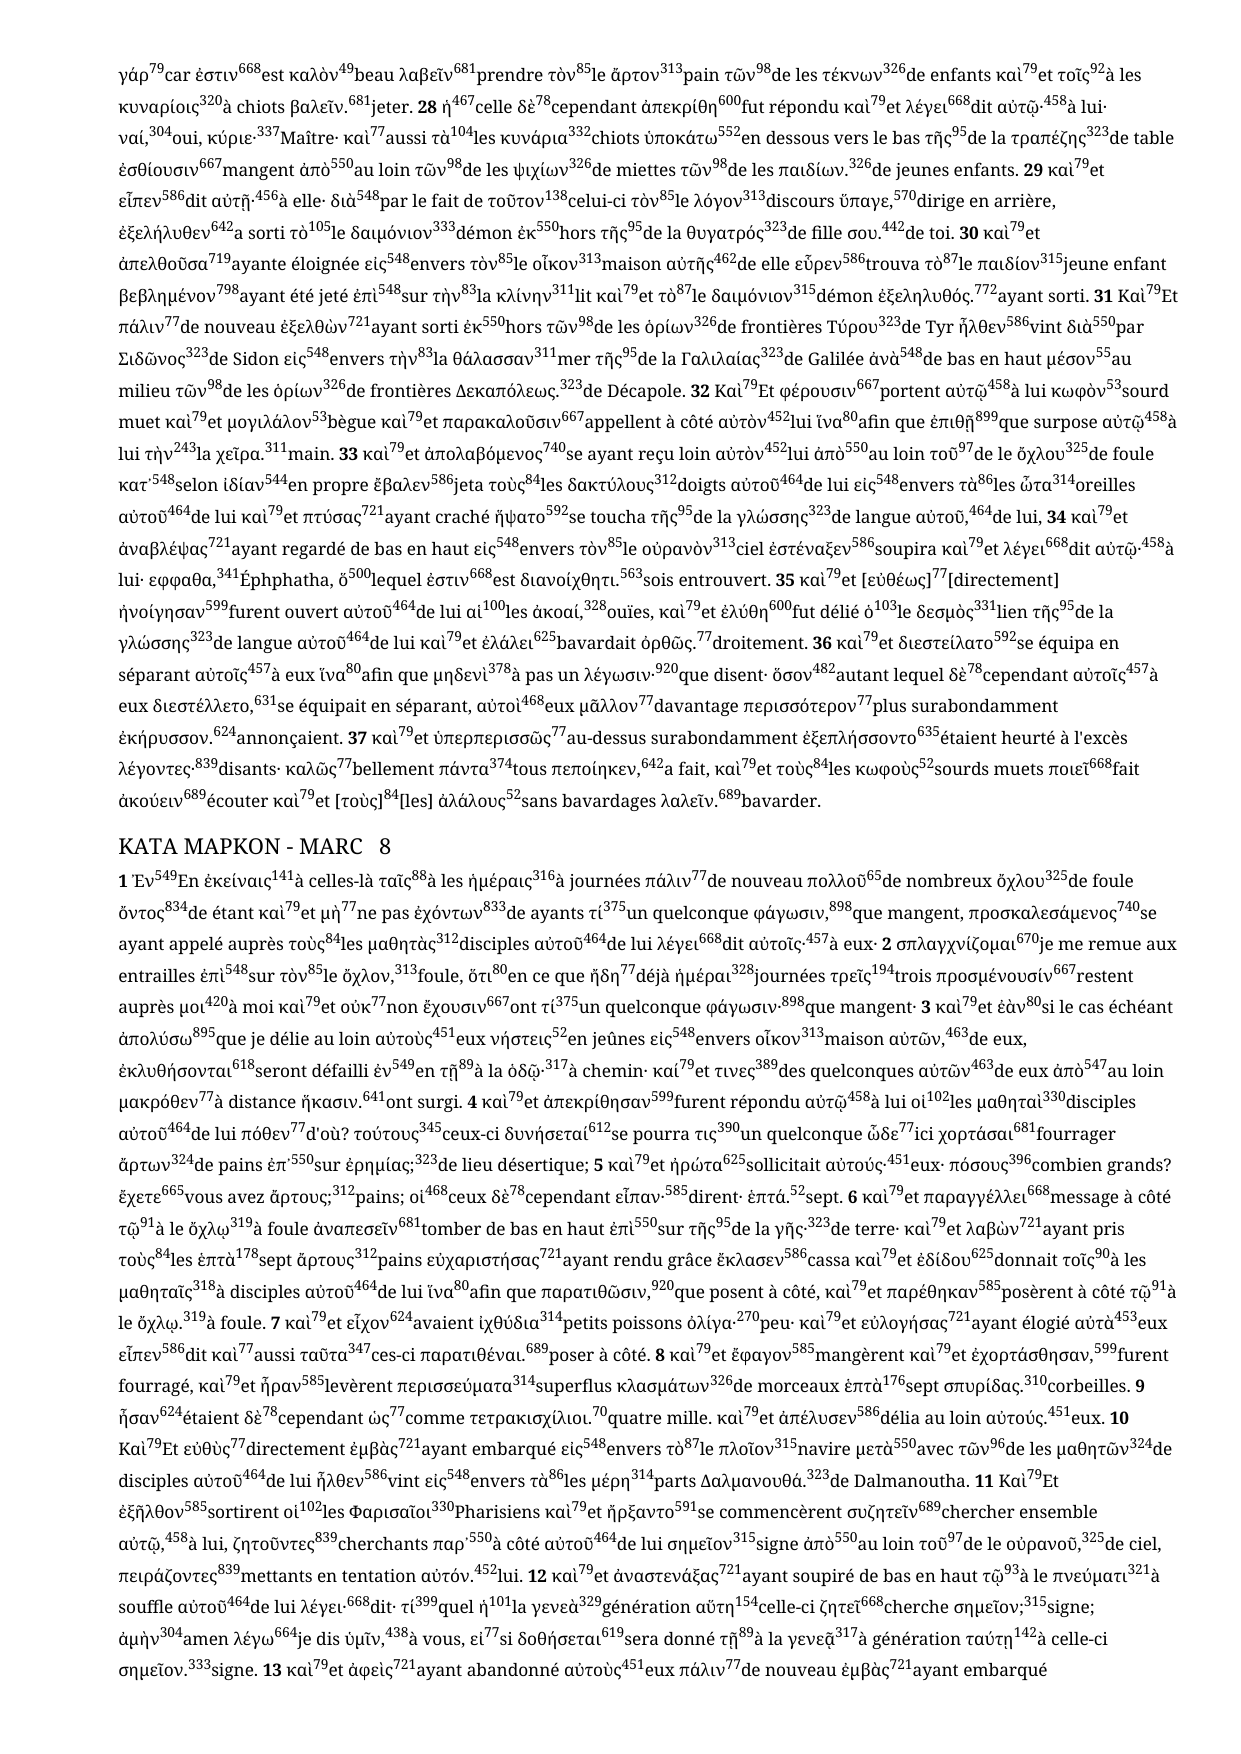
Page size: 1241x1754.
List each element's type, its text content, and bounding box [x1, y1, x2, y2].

text 1 Καὶ79Et συνάγονται679sont menés ensemble πρὸς548vers αὐτὸν452lui οἱ102les Φαρισαῖοι330Pharisiens καί79et τινες389des quelconques τῶν96de les γραμματέων324de lettrés ἐλθόντες720ayants venus ἀπὸ550au loin Ἱεροσολύμων.326de Ierosoluma. 2 καὶ79et ἰδόντες720ayants vus τινὰς372des quelconques τῶν96de les μαθητῶν324de disciples αὐτοῦ464de lui ὅτι80en ce que κοιναῖς7à communes χερσίν,316à mains, τοῦτ᾽366ce-ci ἔστιν668est ἀνίπτοις,35à non lavées, ἐσθίουσιν667mangent τοὺς84les ἄρτους312pains 3 –935– οἱ102les γὰρ79car Φαρισαῖοι330Pharisiens καὶ79et πάντες286tous οἱ102les Ἰουδαῖοι70Ioudaiens ἐὰν80si le cas échéant μὴ77ne pas πυγμῇ317à poing serré νίψωνται904que se lavent τὰς82les χεῖρας310mains οὐκ77non ἐσθίουσιν,667mangent, κρατοῦντες839saisissants avec force τὴν83la παράδοσιν311transmission τῶν96de les πρεσβυτέρων,64de plus anciens, 4 καὶ79et ἀπ᾽550au loin ἀγορᾶς323de agora ἐὰν80si le cas échéant μὴ77ne pas βαπτίσωνται904que se baptisent οὐκ77non ἐσθίουσιν,667mangent, καὶ79et ἄλλα391autres πολλά288nombreux ἐστιν668est ἃ481lesquels παρέλαβον585prirent à côté κρατεῖν,689saisir avec force, βαπτισμοὺς312baptisations ποτηρίων326de récipients à boire καὶ79et ξεστῶν324de cruches καὶ79et χαλκίων326de ustensiles en cuivres [καὶ79[et κλινῶν]322de lit] –935– 5 καὶ79et ἐπερωτῶσιν667demandent sur αὐτὸν452lui οἱ102les Φαρισαῖοι330Pharisiens καὶ79et οἱ102les γραμματεῖς·330lettrés· διὰ548par le fait de τί399quel οὐ77non περιπατοῦσιν667piétinent autour οἱ102les μαθηταί330disciples σου442de toi κατὰ548selon τὴν83la παράδοσιν311transmission τῶν96de les πρεσβυτέρων,64de plus anciens, ἀλλὰ79mais κοιναῖς7à communes χερσὶν316à mains ἐσθίουσιν667mangent τὸν85le ἄρτον;313pain; 6 Ὁ469Celui δὲ78cependant ἀποκριθεὶς760ayant été répondu εἶπεν586dit αὐτοῖς·457à eux· ὅτι80en ce que καλῶς77bellement ἐπροφήτευσεν586prophétisa Ἠσαΐας331Ésaïa περὶ550autour ὑμῶν441de vous τῶν96de les ὑποκριτῶν,324de hypocrites, ὡς80comme γέγραπται654a été graphé [ὅτι]80[en ce que] οὗτος156celui-ci ὁ103le λαὸς331peuple τοῖς92à les χείλεσίν320à lèvres με417moi τιμᾷ,668valorise, ἡ101la δὲ78cependant καρδία329coeur αὐτῶν463de eux πόρρω77loin devant ἀπέχει668tient au loin ἀπ᾽550au loin ἐμοῦ·424de moi· 7 μάτην77vainement δὲ78cependant σέβονταί673se vénèrent με417moi διδάσκοντες839enseignants διδασκαλίας310enseignements ἐντάλματα314commandements ἀνθρώπων.324de êtres humains. 8 ἀφέντες720ayants abandonnés τὴν83la ἐντολὴν311commandement τοῦ97de le θεοῦ325de Dieu κρατεῖτε665vous saisissez avec force τὴν83la παράδοσιν311transmission τῶν96de les ἀνθρώπων.324de êtres humains. 9 καὶ79et ἔλεγεν625disait αὐτοῖς·457à eux· καλῶς77bellement ἀθετεῖτε665vous démettez τὴν83la ἐντολὴν311commandement τοῦ97de le θεοῦ,325de Dieu, ἵνα80afin que τὴν83la παράδοσιν311transmission ὑμῶν441de vous τηρήσητε.896que vous gardiez. 10 Μωϋσῆς331Môusês γὰρ79car εἶπεν·586dit· τίμα570valorise τὸν85le πατέρα313père σου442de toi καὶ79et τὴν83la μητέρα311mère σου,442de toi, καί·79et· ὁ364celui κακολογῶν840discourant en mal πατέρα313père ἢ79ou μητέρα311mère θανάτῳ319à trépas τελευτάτω.572parvienne à l'achèvement. 11 ὑμεῖς447vous δὲ78cependant λέγετε·665vous dites· ἐὰν80si le cas échéant εἴπῃ899que dise ἄνθρωπος331être humain τῷ91à le πατρὶ319à père ἢ79ou τῇ89à la μητρί·317à mère· κορβᾶν,341korban, ὅ500lequel ἐστιν668est δῶρον,333don, ὃ482lequel ἐὰν340si le cas échéant ἐξ550hors ἐμοῦ424de moi ὠφεληθῇς,909que tu sois profité, 12 οὐκέτι77non plus ἀφίετε665vous abandonnez αὐτὸν452lui οὐδὲν375aucun ποιῆσαι681faire τῷ91à le πατρὶ319à père ἢ79ou τῇ89à la μητρί,317à mère, 13 ἀκυροῦντες839annulants τὸν85le λόγον313discours τοῦ97de le θεοῦ325de Dieu τῇ89à la παραδόσει317à transmission ὑμῶν441de vous ᾗ484à laquelle παρεδώκατε·583vous livrâtes· καὶ79et παρόμοια5ressemblants à côté τοιαῦτα347tels πολλὰ270nombreux ποιεῖτε.665vous faites. 14 Καὶ79Et προσκαλεσάμενος740se ayant appelé auprès πάλιν77de nouveau τὸν85le ὄχλον313foule ἔλεγεν625disait αὐτοῖς·457à eux· ἀκούσατέ553écoutez μου424de moi πάντες389tous καὶ79et σύνετε.553comprenez. 15 οὐδέν392aucun ἐστιν668est ἔξωθεν552au dehors τοῦ97de le ἀνθρώπου325de être humain εἰσπορευόμενον869se allant à l'intérieur εἰς548envers αὐτὸν452lui ὃ500lequel δύναται674se peut κοινῶσαι681rendre commun αὐτόν,452lui, ἀλλὰ79mais τὰ365ces ἐκ550hors τοῦ97de le ἀνθρώπου325de être humain ἐκπορευόμενά868se allants au dehors ἐστιν668est τὰ365ces κοινοῦντα841rendants communs τὸν85le ἄνθρωπον.313être humain. 16 17 Καὶ79Et ὅτε80lorsque εἰσῆλθεν586vint à l'intérieur εἰς548envers οἶκον313maison ἀπὸ550au loin τοῦ97de le ὄχλου,325de foule, ἐπηρώτων624demandaient sur αὐτὸν452lui οἱ102les μαθηταὶ330disciples αὐτοῦ464de lui τὴν83la παραβολήν.311parabole. 18 καὶ79et λέγει668dit αὐτοῖς·457à eux· οὕτως77ainsi καὶ77aussi ὑμεῖς447vous ἀσύνετοί46sans capables de comprendre ἐστε;665vous êtes; οὐ77non νοεῖτε665vous intelligez ὅτι80en ce que πᾶν392tout τὸ366ce ἔξωθεν77au dehors εἰσπορευόμενον869se allant à l'intérieur εἰς548envers τὸν85le ἄνθρωπον313être humain οὐ77non δύναται674se peut αὐτὸν452lui κοινῶσαι681rendre commun 19 ὅτι80en ce que οὐκ77non εἰσπορεύεται674se va à l'intérieur αὐτοῦ464de lui εἰς548envers τὴν83la καρδίαν311coeur ἀλλ᾽79mais εἰς548envers τὴν83la κοιλίαν,311cavité ventrale, καὶ79et εἰς548envers τὸν85le ἀφεδρῶνα313latrine ἐκπορεύεται,674se va au dehors, καθαρίζων840purifiant πάντα270tous τὰ86les βρώματα;314aliments; 20 ἔλεγεν625disait δὲ78cependant ὅτι80en ce que τὸ366ce ἐκ550hors τοῦ97de le ἀνθρώπου325de être humain ἐκπορευόμενον,869se allant au dehors, ἐκεῖνο366ce-là κοινοῖ668rend commun τὸν85le ἄνθρωπον.313être humain. 21 ἔσωθεν77au dedans γὰρ79car ἐκ550hors τῆς95de la καρδίας323de coeur τῶν96de les ἀνθρώπων324de êtres humains οἱ102les διαλογισμοὶ330calculs au-travers οἱ102les κακοὶ21malicieux ἐκπορεύονται,673se vont au dehors, πορνεῖαι,328pornations, κλοπαί,328vols, φόνοι,330meurtres, 22 μοιχεῖαι,328adultérations, πλεονεξίαι,328cupidités, πονηρίαι,328méchancetés, δόλος,331fraude, ἀσέλγεια,329luxure, ὀφθαλμὸς331oeil πονηρός,71méchant, βλασφημία,329blasphème, ὑπερηφανία,329prétention, ἀφροσύνη·329insouciance· 23 πάντα288tous ταῦτα157ces-ci τὰ104les πονηρὰ72méchants ἔσωθεν77au dedans ἐκπορεύεται674se va au dehors καὶ79et κοινοῖ668rend commun τὸν85le ἄνθρωπον.313être humain. 24 Ἐκεῖθεν77De là δὲ78cependant ἀναστὰς721ayant redressé ἀπῆλθεν586éloigna εἰς548envers τὰ86les ὅρια314frontières Τύρου323de Tyr καὶ79et Σιδῶνος.323de Sidon. Καὶ79Et εἰσελθὼν721ayant venu à l'intérieur εἰς548envers οἰκίαν311maison d'habitation οὐδένα373aucun ἤθελεν625voulait γνῶναι,681connaître, καὶ79et οὐκ77non ἠδυνάσθη600fut pu λαθεῖν·681omettre· 25 ἀλλ᾽79mais εὐθὺς77directement ἀκούσασα719ayante écoutée γυνὴ329femme περὶ550autour αὐτοῦ,464de lui, ἧς490de laquelle εἶχεν625avait τὸ105le θυγάτριον333petite fille αὐτῆς462de elle πνεῦμα315souffle ἀκάθαρτον,6impur, ἐλθοῦσα719ayante venue προσέπεσεν586tomba vers πρὸς548vers τοὺς84les πόδας312pieds αὐτοῦ·464de lui· 26 ἡ101la δὲ78cependant γυνὴ329femme ἦν625était Ἑλληνίς,329Hellène, Συροφοινίκισσα329Syrienne-Phénicienne τῷ93à le γένει·321à genre· καὶ79et ἠρώτα625sollicitait αὐτὸν452lui ἵνα80afin que τὸ87le δαιμόνιον315démon ἐκβάλῃ899que éjecte ἐκ550hors τῆς95de la θυγατρὸς323de fille αὐτῆς.462de elle. 27 καὶ79et ἔλεγεν625disait αὐτῇ·456à elle· ἄφες554abandonne πρῶτον77premièrement χορτασθῆναι683être fourragé τὰ86les τέκνα,314enfants, οὐ77non γάρ79car ἐστιν668est καλὸν49beau λαβεῖν681prendre τὸν85le ἄρτον313pain τῶν98de les τέκνων326de enfants καὶ79et τοῖς92à les κυναρίοις320à chiots βαλεῖν.681jeter. 28 ἡ467celle δὲ78cependant ἀπεκρίθη600fut répondu καὶ79et λέγει668dit αὐτῷ·458à lui· ναί,304oui, κύριε·337Maître· καὶ77aussi τὰ104les κυνάρια332chiots ὑποκάτω552en dessous vers le bas τῆς95de la τραπέζης323de table ἐσθίουσιν667mangent ἀπὸ550au loin τῶν98de les ψιχίων326de miettes τῶν98de les παιδίων.326de jeunes enfants. 29 καὶ79et εἶπεν586dit αὐτῇ·456à elle· διὰ548par le fait de τοῦτον138celui-ci τὸν85le λόγον313discours ὕπαγε,570dirige en arrière, ἐξελήλυθεν642a sorti τὸ105le δαιμόνιον333démon ἐκ550hors τῆς95de la θυγατρός323de fille σου.442de toi. 30 καὶ79et ἀπελθοῦσα719ayante éloignée εἰς548envers τὸν85le οἶκον313maison αὐτῆς462de elle εὗρεν586trouva τὸ87le παιδίον315jeune enfant βεβλημένον798ayant été jeté ἐπὶ548sur τὴν83la κλίνην311lit καὶ79et τὸ87le δαιμόνιον315démon ἐξεληλυθός.772ayant sorti. 31 Καὶ79Et πάλιν77de nouveau ἐξελθὼν721ayant sorti ἐκ550hors τῶν98de les ὁρίων326de frontières Τύρου323de Tyr ἦλθεν586vint διὰ550par Σιδῶνος323de Sidon εἰς548envers τὴν83la θάλασσαν311mer τῆς95de la Γαλιλαίας323de Galilée ἀνὰ548de bas en haut μέσον55au milieu τῶν98de les ὁρίων326de frontières Δεκαπόλεως.323de Décapole. 32 Καὶ79Et φέρουσιν667portent αὐτῷ458à lui κωφὸν53sourd muet καὶ79et μογιλάλον53bègue καὶ79et παρακαλοῦσιν667appellent à côté αὐτὸν452lui ἵνα80afin que ἐπιθῇ899que surpose αὐτῷ458à lui τὴν243la χεῖρα.311main. 33 καὶ79et ἀπολαβόμενος740se ayant reçu loin αὐτὸν452lui ἀπὸ550au loin τοῦ97de le ὄχλου325de foule κατ᾽548selon ἰδίαν544en propre ἔβαλεν586jeta τοὺς84les δακτύλους312doigts αὐτοῦ464de lui εἰς548envers τὰ86les ὦτα314oreilles αὐτοῦ464de lui καὶ79et πτύσας721ayant craché ἥψατο592se toucha τῆς95de la γλώσσης323de langue αὐτοῦ,464de lui, 34 καὶ79et ἀναβλέψας721ayant regardé de bas en haut εἰς548envers τὸν85le οὐρανὸν313ciel ἐστέναξεν586soupira καὶ79et λέγει668dit αὐτῷ·458à lui· εφφαθα,341Éphphatha, ὅ500lequel ἐστιν668est διανοίχθητι.563sois entrouvert. 35 καὶ79et [εὐθέως]77[directement] ἠνοίγησαν599furent ouvert αὐτοῦ464de lui αἱ100les ἀκοαί,328ouïes, καὶ79et ἐλύθη600fut délié ὁ103le δεσμὸς331lien τῆς95de la γλώσσης323de langue αὐτοῦ464de lui καὶ79et ἐλάλει625bavardait ὀρθῶς.77droitement. 36 καὶ79et διεστείλατο592se équipa en séparant αὐτοῖς457à eux ἵνα80afin que μηδενὶ378à pas un λέγωσιν·920que disent· ὅσον482autant lequel δὲ78cependant αὐτοῖς457à eux διεστέλλετο,631se équipait en séparant, αὐτοὶ468eux μᾶλλον77davantage περισσότερον77plus surabondamment ἐκήρυσσον.624annonçaient. 37 καὶ79et ὑπερπερισσῶς77au-dessus surabondamment ἐξεπλήσσοντο635étaient heurté à l'excès λέγοντες·839disants· καλῶς77bellement πάντα374tous πεποίηκεν,642a fait, καὶ79et τοὺς84les κωφοὺς52sourds muets ποιεῖ668fait ἀκούειν689écouter καὶ79et [τοὺς]84[les] ἀλάλους52sans bavardages λαλεῖν.689bavarder. [118, 59, 1181, 812]
text 1 Ἐν549En ἐκείναις141à celles-là ταῖς88à les ἡμέραις316à journées πάλιν77de nouveau πολλοῦ65de nombreux ὄχλου325de foule ὄντος834de étant καὶ79et μὴ77ne pas ἐχόντων833de ayants τί375un quelconque φάγωσιν,898que mangent, προσκαλεσάμενος740se ayant appelé auprès τοὺς84les μαθητὰς312disciples αὐτοῦ464de lui λέγει668dit αὐτοῖς·457à eux· 2 σπλαγχνίζομαι670je me remue aux entrailles ἐπὶ548sur τὸν85le ὄχλον,313foule, ὅτι80en ce que ἤδη77déjà ἡμέραι328journées τρεῖς194trois προσμένουσίν667restent auprès μοι420à moi καὶ79et οὐκ77non ἔχουσιν667ont τί375un quelconque φάγωσιν·898que mangent· 3 καὶ79et ἐὰν80si le cas échéant ἀπολύσω895que je délie au loin αὐτοὺς451eux νήστεις52en jeûnes εἰς548envers οἶκον313maison αὐτῶν,463de eux, ἐκλυθήσονται618seront défailli ἐν549en τῇ89à la ὁδῷ·317à chemin· καί79et τινες389des quelconques αὐτῶν463de eux ἀπὸ547au loin μακρόθεν77à distance ἥκασιν.641ont surgi. 4 καὶ79et ἀπεκρίθησαν599furent répondu αὐτῷ458à lui οἱ102les μαθηταὶ330disciples αὐτοῦ464de lui πόθεν77d'où? τούτους345ceux-ci δυνήσεταί612se pourra τις390un quelconque ὧδε77ici χορτάσαι681fourrager ἄρτων324de pains ἐπ᾽550sur ἐρημίας;323de lieu désertique; 5 καὶ79et ἠρώτα625sollicitait αὐτούς·451eux· πόσους396combien grands? ἔχετε665vous avez ἄρτους;312pains; οἱ468ceux δὲ78cependant εἶπαν·585dirent· ἑπτά.52sept. 6 καὶ79et παραγγέλλει668message à côté τῷ91à le ὄχλῳ319à foule ἀναπεσεῖν681tomber de bas en haut ἐπὶ550sur τῆς95de la γῆς·323de terre· καὶ79et λαβὼν721ayant pris τοὺς84les ἑπτὰ178sept ἄρτους312pains εὐχαριστήσας721ayant rendu grâce ἔκλασεν586cassa καὶ79et ἐδίδου625donnait τοῖς90à les μαθηταῖς318à disciples αὐτοῦ464de lui ἵνα80afin que παρατιθῶσιν,920que posent à côté, καὶ79et παρέθηκαν585posèrent à côté τῷ91à le ὄχλῳ.319à foule. 7 καὶ79et εἶχον624avaient ἰχθύδια314petits poissons ὀλίγα·270peu· καὶ79et εὐλογήσας721ayant élogié αὐτὰ453eux εἶπεν586dit καὶ77aussi ταῦτα347ces-ci παρατιθέναι.689poser à côté. 8 καὶ79et ἔφαγον585mangèrent καὶ79et ἐχορτάσθησαν,599furent fourragé, καὶ79et ἦραν585levèrent περισσεύματα314superflus κλασμάτων326de morceaux ἑπτὰ176sept σπυρίδας.310corbeilles. 9 ἦσαν624étaient δὲ78cependant ὡς77comme τετρακισχίλιοι.70quatre mille. καὶ79et ἀπέλυσεν586délia au loin αὐτούς.451eux. 10 Καὶ79Et εὐθὺς77directement ἐμβὰς721ayant embarqué εἰς548envers τὸ87le πλοῖον315navire μετὰ550avec τῶν96de les μαθητῶν324de disciples αὐτοῦ464de lui ἦλθεν586vint εἰς548envers τὰ86les μέρη314parts Δαλμανουθά.323de Dalmanoutha. 11 Καὶ79Et ἐξῆλθον585sortirent οἱ102les Φαρισαῖοι330Pharisiens καὶ79et ἤρξαντο591se commencèrent συζητεῖν689chercher ensemble αὐτῷ,458à lui, ζητοῦντες839cherchants παρ᾽550à côté αὐτοῦ464de lui σημεῖον315signe ἀπὸ550au loin τοῦ97de le οὐρανοῦ,325de ciel, πειράζοντες839mettants en tentation αὐτόν.452lui. 12 καὶ79et ἀναστενάξας721ayant soupiré de bas en haut τῷ93à le πνεύματι321à souffle αὐτοῦ464de lui λέγει·668dit· τί399quel ἡ101la γενεὰ329génération αὕτη154celle-ci ζητεῖ668cherche σημεῖον;315signe; ἀμὴν304amen λέγω664je dis ὑμῖν,438à vous, εἰ77si δοθήσεται619sera donné τῇ89à la γενεᾷ317à génération ταύτῃ142à celle-ci σημεῖον.333signe. 13 καὶ79et ἀφεὶς721ayant abandonné αὐτοὺς451eux πάλιν77de nouveau ἐμβὰς721ayant embarqué ἀπῆλθεν586éloigna εἰς548envers τὸ348ce πέραν.77de l'autre côté. 14 Καὶ79Et ἐπελάθοντο591se omirent en plus λαβεῖν681prendre ἄρτους312pains καὶ79et εἰ551si μὴ77ne pas ἕνα179un ἄρτον313pain οὐκ77non εἶχον624avaient μεθ᾽550avec ἑαυτῶν536de eux-mêmes ἐν549en τῷ93à le πλοίῳ.321à navire. 15 καὶ79et διεστέλλετο631se équipait en séparant αὐτοῖς457à eux λέγων·840disant· ὁρᾶτε,569voyez, βλέπετε569regardez ἀπὸ550au loin τῆς95de la ζύμης323de levain τῶν96de les Φαρισαίων324de Pharisiens καὶ79et τῆς95de la ζύμης323de levain τῶν96de les Ἡρῳδιανῶν.324de Hérodiens. 16 καὶ79et διελογίζοντο630se calculaient au-travers πρὸς548vers ἀλλήλους501les uns les autres ὅτι80en ce que ἄρτους312pains οὐκ77non ἔχουσιν.667ont. 17 καὶ79et γνοὺς721ayant connu ὁ103le Ἰησοῦς331Iésous λέγει668dit αὐτοῖς·457à eux· τί399quel διαλογίζεσθε671vous vous calculez au-travers ὅτι80en ce que ἄρτους312pains οὐκ77non ἔχετε;665vous avez; οὔπω77non encore νοεῖτε665vous intelligez οὐδὲ79non cependant συνίετε;665vous comprenez; πεπωρωμένην794ayante étée rendue calleux ἔχετε665vous avez τὴν83la καρδίαν311coeur ὑμῶν;441de vous; 18 ὀφθαλμοὺς312yeux ἔχοντες839ayants οὐ77non βλέπετε665vous regardez καὶ79et ὦτα314oreilles ἔχοντες839ayants οὐκ77non ἀκούετε;665vous écoutez; καὶ79et οὐ77non μνημονεύετε,665vous souvenez, 19 ὅτε80lorsque τοὺς84les πέντε178cinq ἄρτους312pains ἔκλασα582je cassai εἰς548envers τοὺς84les πεντακισχιλίους,52cinq mille, πόσους161combien grands? κοφίνους312couffins κλασμάτων326de morceaux πλήρεις52de plénitudes ἤρατε;583vous levâtes; λέγουσιν667disent αὐτῷ·458à lui· δώδεκα.52douze. 20 ὅτε80lorsque καὶ77aussi τοὺς84les ἑπτὰ52sept εἰς548envers τοὺς84les τετρακισχιλίους,52quatre mille, πόσων168de combien grandes? σπυρίδων322de corbeilles πληρώματα314plénitudes κλασμάτων326de morceaux ἤρατε;583vous levâtes; καὶ79et λέγουσιν667disent [αὐτῷ]·458[à lui]· ἑπτά.50sept. 21 καὶ79et ἔλεγεν625disait αὐτοῖς·457à eux· πῶς77comment? οὔπω77non encore συνίετε;665vous comprenez; 22 Καὶ79Et ἔρχονται673se viennent εἰς548envers Βηθσαϊδάν.311Bethsaïda. Καὶ79Et φέρουσιν667portent αὐτῷ458à lui τυφλὸν53aveugle καὶ79et παρακαλοῦσιν667appellent à côté αὐτὸν452lui ἵνα80afin que αὐτοῦ464de lui ἅψηται.905que se touche. 23 καὶ79et ἐπιλαβόμενος740se ayant emparé τῆς95de la χειρὸς323de main τοῦ97de le τυφλοῦ65de aveugle ἐξήνεγκεν586exporta αὐτὸν452lui ἔξω552au-dehors τῆς95de la κώμης323de village καὶ79et πτύσας721ayant craché εἰς548envers τὰ86les ὄμματα314yeux αὐτοῦ,464de lui, ἐπιθεὶς721ayant surposé τὰς82les χεῖρας310mains αὐτῷ458à lui ἐπηρώτα625demandait sur αὐτόν·452lui· εἴ340si τι375un quelconque βλέπεις;666tu regardes; 24 καὶ79et ἀναβλέψας721ayant regardé de bas en haut ἔλεγεν·625disait· βλέπω664je regarde τοὺς84les ἀνθρώπους312êtres humains ὅτι80en ce que ὡς80comme δένδρα314arbres ὁρῶ664je vois περιπατοῦντας.821piétinants autour. 25 εἶτα77puis πάλιν77de nouveau ἐπέθηκεν586surposa τὰς82les χεῖρας310mains ἐπὶ548sur τοὺς84les ὀφθαλμοὺς312yeux αὐτοῦ,464de lui, καὶ79et διέβλεψεν586regarda à travers καὶ79et ἀπεκατέστη586rétablit complètement καὶ79et ἐνέβλεπεν625entrait regard τηλαυγῶς77clairement au loin ἅπαντα.374en totalités. 26 καὶ79et ἀπέστειλεν586envoya αὐτὸν452lui εἰς548envers οἶκον313maison αὐτοῦ464de lui λέγων·840disant· μηδὲ77ni cependant εἰς548envers τὴν83la κώμην311village εἰσέλθῃς.897que tu viennes à l'intérieur. 27 Καὶ79Et ἐξῆλθεν586sortit ὁ103le Ἰησοῦς331Iésous καὶ79et οἱ102les μαθηταὶ330disciples αὐτοῦ464de lui εἰς548envers τὰς82les κώμας310villages Καισαρείας323de Kaesareia τῆς356de celle Φιλίππου·325de Philippe· καὶ79et ἐν549en τῇ89à la ὁδῷ317à chemin ἐπηρώτα625demandait sur τοὺς84les μαθητὰς312disciples αὐτοῦ464de lui λέγων840disant αὐτοῖς·457à eux· τίνα397quel με417moi λέγουσιν667disent οἱ102les ἄνθρωποι330êtres humains εἶναι;689être; 28 οἱ468ceux δὲ78cependant εἶπαν585dirent αὐτῷ458à lui λέγοντες839disants [ὅτι]80[en ce que] Ἰωάννην313Ioannes τὸν85le βαπτιστήν,313Baptiseur, καὶ79et ἄλλοι389autres Ἠλίαν,313Élia, ἄλλοι389autres δὲ78cependant ὅτι80en ce que εἷς71un τῶν96de les προφητῶν.324de prophètes. 29 καὶ79et αὐτὸς469lui ἐπηρώτα625demandait sur αὐτούς·451eux· ὑμεῖς447vous δὲ78cependant τίνα397quel με417moi λέγετε665vous dites εἶναι;689être; ἀποκριθεὶς760ayant été répondu δὲ78cependant ὁ103le Πέτρος331Pierre λέγει668dit αὐτῷ·458à lui· σὺ448toi εἶ666tu es ὁ103le χριστός.331Christ. 30 καὶ79et ἐπετίμησεν586survalorisa αὐτοῖς457à eux ἵνα80afin que μηδενὶ378à pas un λέγωσιν920que disent περὶ550autour αὐτοῦ.464de lui. 31 Καὶ79Et ἤρξατο592se commença διδάσκειν689enseigner αὐτοὺς451eux ὅτι80en ce que δεῖ668attache de lien τὸν85le υἱὸν313fils τοῦ97de le ἀνθρώπου325de être humain πολλὰ374nombreux παθεῖν681souffrir καὶ79et ἀποδοκιμασθῆναι683être éprouvé en rejet ὑπὸ550sous τῶν96de les πρεσβυτέρων64de plus anciens καὶ79et τῶν96de les ἀρχιερέων324de chefs sacrificateurs καὶ79et τῶν96de les γραμματέων324de lettrés καὶ79et ἀποκτανθῆναι683être tué catégoriquement καὶ79et μετὰ548après τρεῖς176trois ἡμέρας310journées ἀναστῆναι·681redresser· 32 καὶ79et παρρησίᾳ317à oralité franche τὸν85le λόγον313discours ἐλάλει.625bavardait. καὶ79et προσλαβόμενος740se ayant pris auprès αὐτὸν452lui ὁ103le Πέτρος331Pierre ἤρξατο592se commença ἐπιτιμᾶν689survaloriser αὐτῷ.458à lui. 33 ὁ469celui δὲ78cependant ἐπιστραφεὶς760ayant été retourné au-dessus καὶ79et ἰδὼν721ayant vu τοὺς84les μαθητὰς312disciples αὐτοῦ464de lui ἐπετίμησεν586survalorisa Πέτρῳ319à Pierre καὶ79et λέγει·668dit· ὕπαγε570dirige en arrière ὀπίσω552derrière μου,424de moi, σατανᾶ,337Satanas, ὅτι80en ce que οὐ77non φρονεῖς666tu penses τὰ347ces τοῦ97de le θεοῦ325de Dieu ἀλλὰ79mais τὰ347ces τῶν96de les ἀνθρώπων.324de êtres humains. 34 Καὶ79Et προσκαλεσάμενος740se ayant appelé auprès τὸν85le ὄχλον313foule σὺν549avec τοῖς90à les μαθηταῖς318à disciples αὐτοῦ464de lui εἶπεν586dit αὐτοῖς·457à eux· εἴ80si τις390un quelconque θέλει668veut ὀπίσω552derrière μου424de moi ἀκολουθεῖν,689suivre, ἀπαρνησάσθω560se nie au loin ἑαυτὸν528lui-même καὶ79et ἀράτω556lève τὸν85le σταυρὸν313croix αὐτοῦ464de lui καὶ79et ἀκολουθείτω572suive μοι.420à moi. 35 ὃς498lequel γὰρ79car ἐὰν340si le cas échéant θέλῃ921que veuille τὴν83la ψυχὴν311âme αὐτοῦ464de lui σῶσαι681sauver ἀπολέσει606perdra au loin αὐτήν·450elle· ὃς498lequel δ᾽78cependant ἂν340le cas échéant ἀπολέσει606perdra au loin τὴν83la ψυχὴν311âme αὐτοῦ464de lui ἕνεκεν552à cause ἐμοῦ424de moi καὶ79et τοῦ99de le εὐαγγελίου327de évangile σώσει606sauvera αὐτήν.450elle. 36 τί399quel γὰρ79car ὠφελεῖ668profite ἄνθρωπον313être humain κερδῆσαι681gagner τὸν85le κόσμον313monde ὅλον269tout entier καὶ79et ζημιωθῆναι683être endommagé τὴν83la ψυχὴν311âme αὐτοῦ;464de lui; 37 τί399quel γὰρ79car δοῖ899que donne ἄνθρωπος331être humain ἀντάλλαγμα315en contre échange τῆς95de la ψυχῆς323de âme αὐτοῦ;464de lui; 38 ὃς498lequel γὰρ79car ἐὰν340si le cas échéant ἐπαισχυνθῇ911que soit eu honte sur με417moi καὶ79et τοὺς84les ἐμοὺς217miens λόγους312discours ἐν549en τῇ89à la γενεᾷ317à génération ταύτῃ142à celle-ci τῇ89à la μοιχαλίδι8à adultère καὶ79et ἁμαρτωλῷ,8à fauteuse, καὶ77aussi ὁ103le υἱὸς331fils τοῦ97de le ἀνθρώπου325de être humain ἐπαισχυνθήσεται619sera eu honte sur αὐτόν,452lui, ὅταν80lorsque le cas échéant ἔλθῃ899que vienne ἐν549en τῇ89à la δόξῃ317à gloire τοῦ97de le πατρὸς325de père αὐτοῦ464de lui μετὰ550avec τῶν96de les ἀγγέλων324de messagers τῶν96de les ἁγίων.15de saints. [118, 865, 1181, 1682]
text ΚΑΤΑ ΜΑΡΚΟΝ - MARC 8 [118, 831, 1181, 861]
